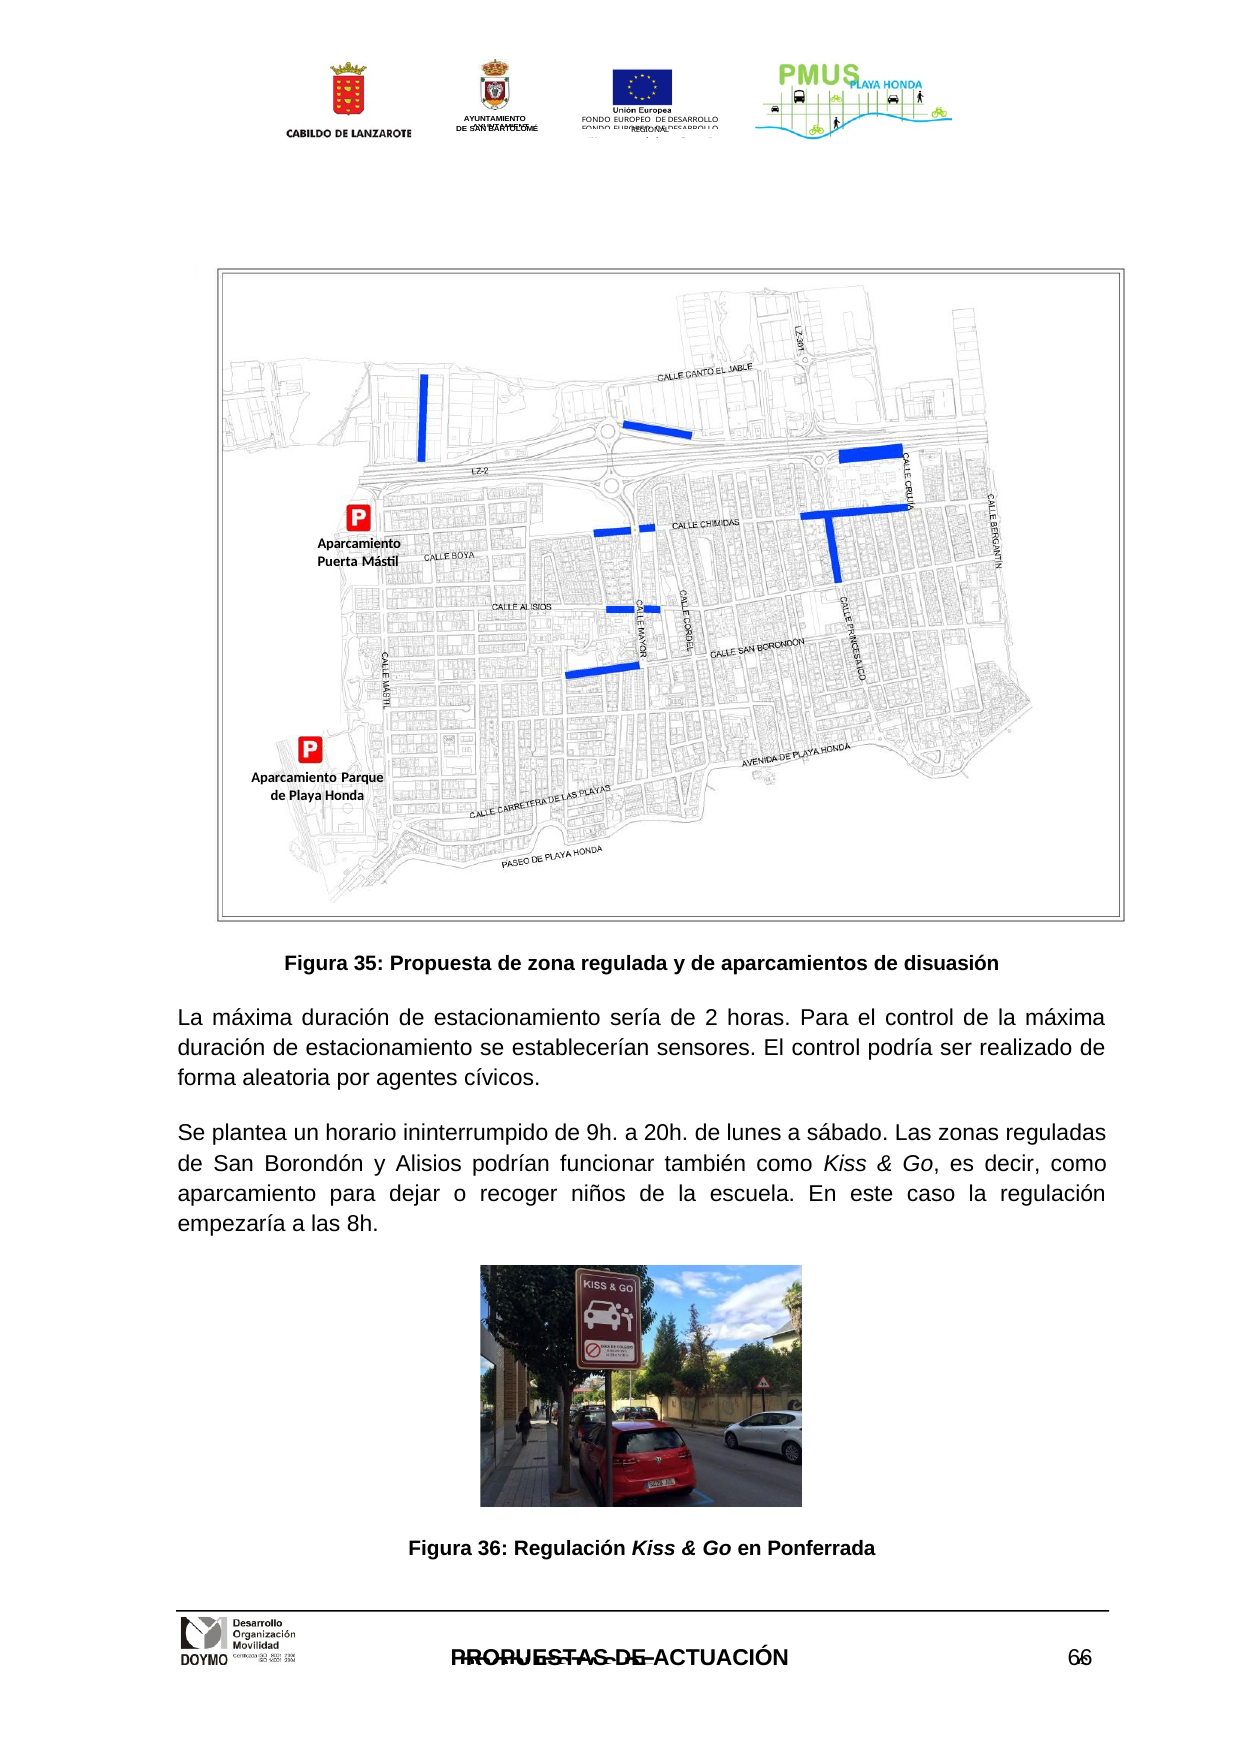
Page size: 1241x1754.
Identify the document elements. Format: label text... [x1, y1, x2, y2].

picture [195, 266, 1126, 923]
text Se plantea un horario ininterrumpido de 9h. a 20h. de lunes a sábado. Las zonas reguladas de San Borondón y Alisios podrían funcionar también como Kiss & Go, es decir, como aparcamiento para dejar o recoger niños de la escuela. En este caso la regulación empezaría a las 8h. [177, 1119, 1107, 1236]
text Figura 35: Propuesta de zona regulada y de aparcamientos de disuasión [168, 951, 1115, 975]
picture [477, 59, 512, 111]
picture [612, 68, 673, 114]
picture [480, 1265, 802, 1507]
text Figura 36: Regulación Kiss & Go en Ponferrada [168, 1536, 1115, 1560]
picture [754, 60, 953, 140]
picture [180, 1617, 295, 1665]
picture [286, 62, 412, 139]
text La máxima duración de estacionamiento sería de 2 horas. Para el control de la máxima duración de estacionamiento se establecerían sensores. El control podría ser realizado de forma aleatoria por agentes cívicos. [177, 1004, 1106, 1090]
